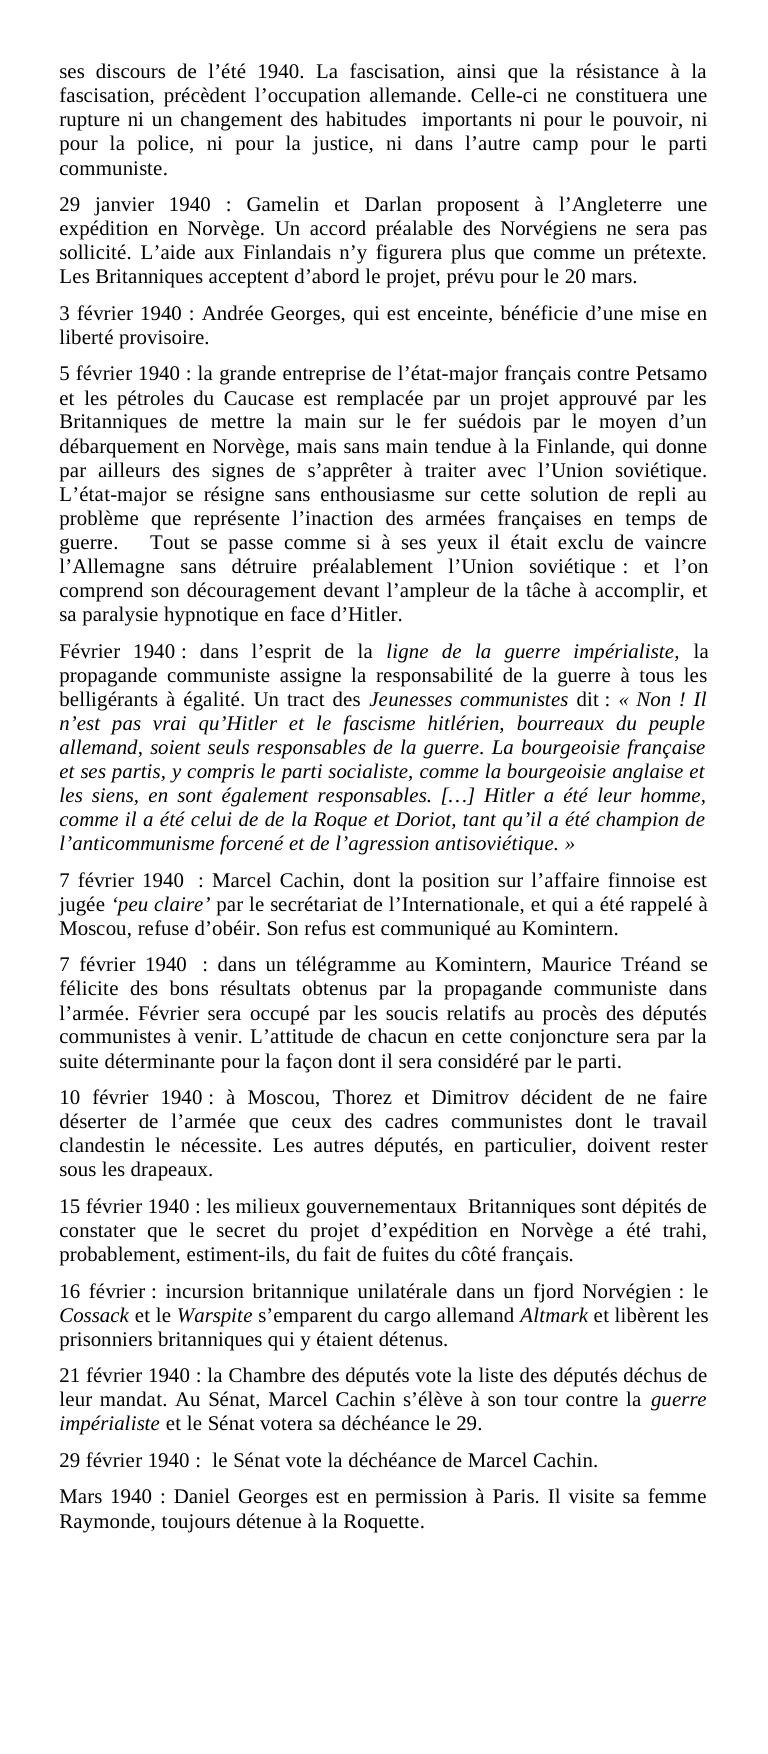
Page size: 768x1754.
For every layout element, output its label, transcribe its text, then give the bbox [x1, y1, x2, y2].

text 16 février : incursion britannique unilatérale dans un fjord Norvégien : le Cossack et le Warspite s’emparent du cargo allemand Altmark et libèrent les prisonniers britanniques qui y étaient détenus. [59, 1278, 709, 1351]
text 7 février 1940 : Marcel Cachin, dont la position sur l’affaire finnoise est jugée ‘peu claire’ par le secrétariat de l’Internationale, et qui a été rappelé à Moscou, refuse d’obéir. Son refus est communiqué au Komintern. [59, 867, 709, 940]
text 29 février 1940 : le Sénat vote la déchéance de Marcel Cachin. [59, 1448, 709, 1472]
text 21 février 1940 : la Chambre des députés vote la liste des députés déchus de leur mandat. Au Sénat, Marcel Cachin s’élève à son tour contre la guerre impérialiste et le Sénat votera sa déchéance le 29. [59, 1363, 709, 1435]
text 5 février 1940 : la grande entreprise de l’état-major français contre Petsamo et les pétroles du Caucase est remplacée par un projet approuvé par les Britanniques de mettre la main sur le fer suédois par le moyen d’un débarquement en Norvège, mais sans main tendue à la Finlande, qui donne par ailleurs des signes de s’apprêter à traiter avec l’Union soviétique. L’état-major se résigne sans enthousiasme sur cette solution de repli au problème que représente l’inaction des armées françaises en temps de guerre. Tout se passe comme si à ses yeux il était exclu de vaincre l’Allemagne sans détruire préalablement l’Union soviétique : et l’on comprend son découragement devant l’ampleur de la tâche à accomplir, et sa paralysie hypnotique en face d’Hitler. [59, 361, 709, 626]
text 7 février 1940 : dans un télégramme au Komintern, Maurice Tréand se félicite des bons résultats obtenus par la propagande communiste dans l’armée. Février sera occupé par les soucis relatifs au procès des députés communistes à venir. L’attitude de chacun en cette conjoncture sera par la suite déterminante pour la façon dont il sera considéré par le parti. [59, 952, 709, 1072]
text Mars 1940 : Daniel Georges est en permission à Paris. Il visite sa femme Raymonde, toujours détenue à la Roquette. [59, 1484, 709, 1532]
text ses discours de l’été 1940. La fascisation, ainsi que la résistance à la fascisation, précèdent l’occupation allemande. Celle-ci ne constituera une rupture ni un changement des habitudes importants ni pour le pouvoir, ni pour la police, ni pour la justice, ni dans l’autre camp pour le parti communiste. [59, 59, 709, 179]
text 10 février 1940 : à Moscou, Thorez et Dimitrov décident de ne faire déserter de l’armée que ceux des cadres communistes dont le travail clandestin le nécessite. Les autres députés, en particulier, doivent rester sous les drapeaux. [59, 1085, 709, 1181]
text 29 janvier 1940 : Gamelin et Darlan proposent à l’Angleterre une expédition en Norvège. Un accord préalable des Norvégiens ne sera pas sollicité. L’aide aux Finlandais n’y figurera plus que comme un prétexte. Les Britanniques acceptent d’abord le projet, prévu pour le 20 mars. [59, 192, 709, 288]
text Février 1940 : dans l’esprit de la ligne de la guerre impérialiste, la propagande communiste assigne la responsabilité de la guerre à tous les belligérants à égalité. Un tract des Jeunesses communistes dit : « Non ! Il n’est pas vrai qu’Hitler et le fascisme hitlérien, bourreaux du peuple allemand, soient seuls responsables de la guerre. La bourgeoisie française et ses partis, y compris le parti socialiste, comme la bourgeoisie anglaise et les siens, en sont également responsables. […] Hitler a été leur homme, comme il a été celui de de la Roque et Doriot, tant qu’il a été champion de l’anticommunisme forcené et de l’agression antisoviétique. » [59, 638, 709, 855]
text 3 février 1940 : Andrée Georges, qui est enceinte, bénéficie d’une mise en liberté provisoire. [59, 301, 709, 349]
text 15 février 1940 : les milieux gouvernementaux Britanniques sont dépités de constater que le secret du projet d’expédition en Norvège a été trahi, probablement, estiment-ils, du fait de fuites du côté français. [59, 1194, 709, 1266]
